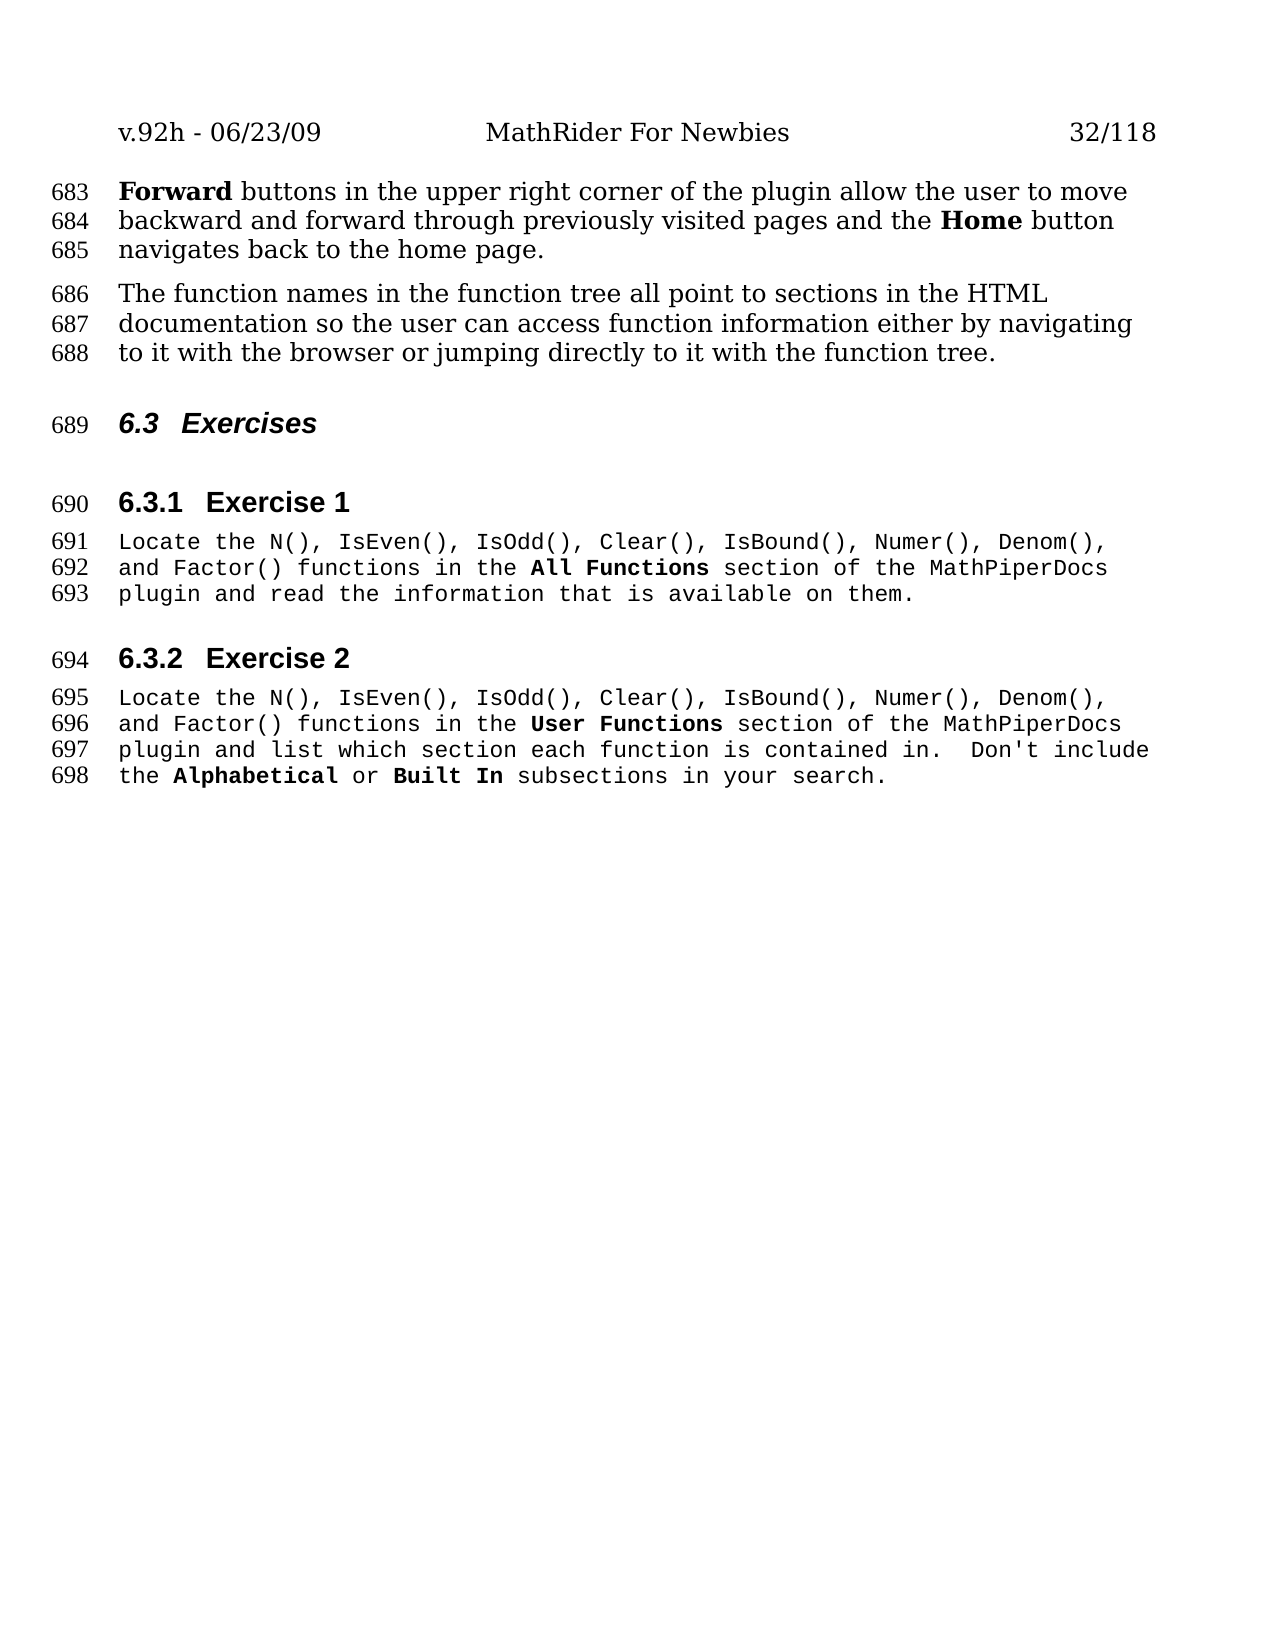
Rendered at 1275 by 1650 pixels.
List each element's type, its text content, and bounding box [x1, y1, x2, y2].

subtitle Exercise 2 [118, 641, 1157, 675]
subtitle Exercise 1 [118, 485, 1157, 518]
text The function names in the function tree all point to sections in the HTML documentation so the user can access function information either by navigating to it with the browser or jumping directly to it with the function tree. [118, 280, 1157, 367]
text Locate the N(), IsEven(), IsOdd(), Clear(), IsBound(), Numer(), Denom(), and Factor() functions in the User Functions section of the MathPiperDocs plugin and list which section each function is contained in. Don't include the Alphabetical or Built In subsections in your search. [118, 687, 1157, 790]
subtitle Exercises [118, 406, 1157, 440]
text Locate the N(), IsEven(), IsOdd(), Clear(), IsBound(), Numer(), Denom(), and Factor() functions in the All Functions section of the MathPiperDocs plugin and read the information that is available on them. [118, 530, 1157, 608]
text Forward buttons in the upper right corner of the plugin allow the user to move backward and forward through previously visited pages and the Home button navigates back to the home page. [118, 177, 1157, 265]
